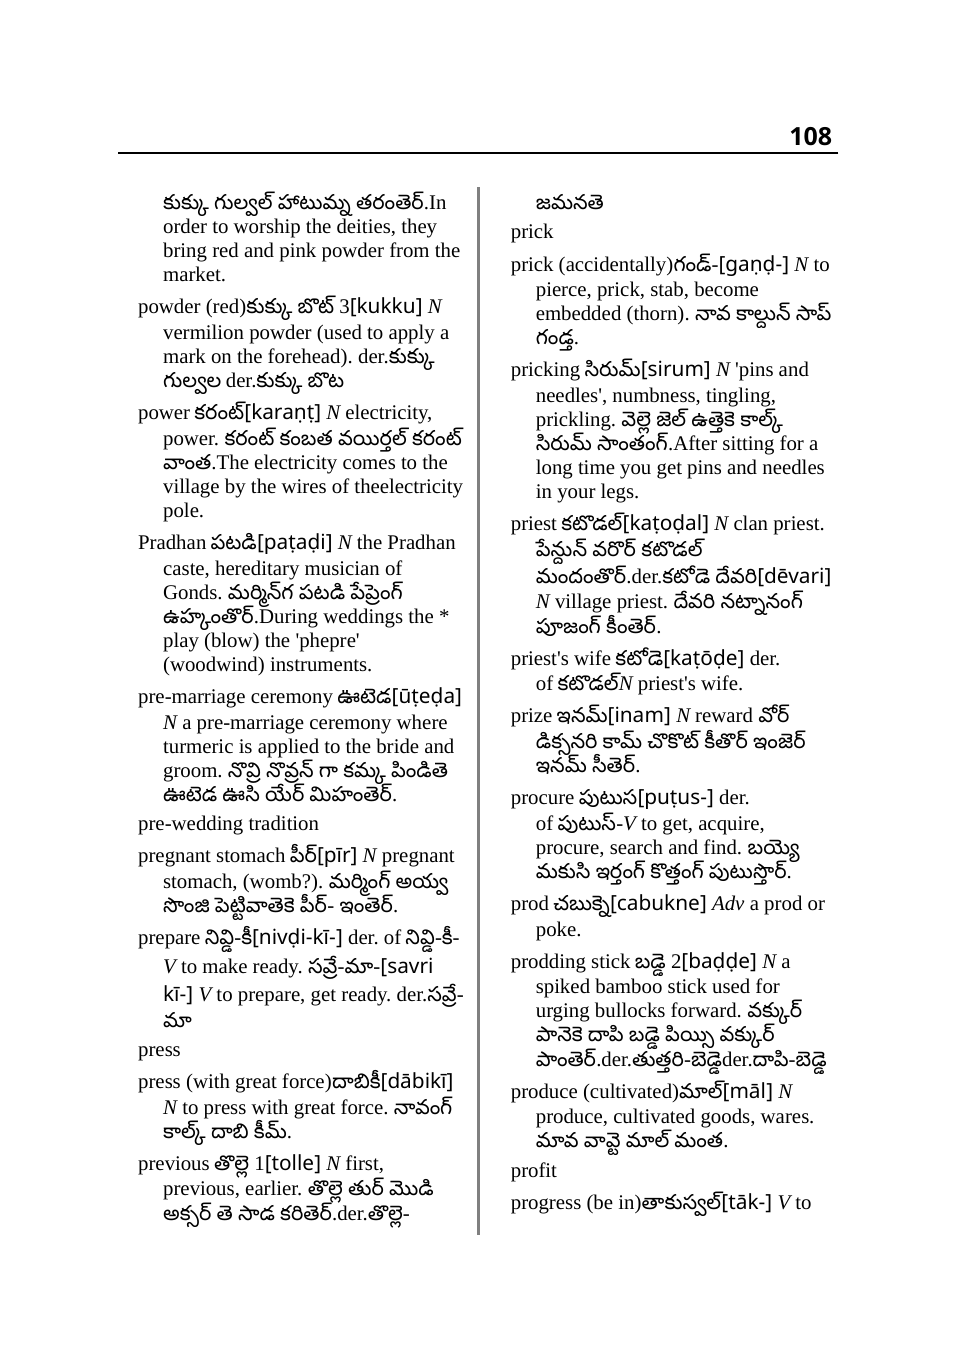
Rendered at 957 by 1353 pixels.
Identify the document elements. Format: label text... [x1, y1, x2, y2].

text prickingసిరుమ్[sirum] N 'pins and needles', numbness, tingling, prickling. వెల్లె జెల్ ఉత్తెకె కాల్క్ సిరుమ్ సాంతంగ్.After sitting for a long time you get pins and needles in your legs. [492, 351, 837, 505]
text prick [492, 216, 837, 246]
text prodding stickబడ్డె 2[baḍḍe] N a spiked bamboo stick used for urging bullocks forward. వక్కుర్ పానెకె దాపి బడ్డె పియ్సి వక్కుర్ పాంతెర్.der.తుత్తరి-బెడ్డెder.దాపి-బెడ్డె [492, 943, 837, 1073]
text prodచబుక్నె[cabukne] Adv a prod or poke. [492, 885, 837, 943]
text కుక్కు గుల్వల్ హాటుమ్న తరంతెర్.In order to worship the deities, they bring red and pink powder from the market. [119, 188, 465, 288]
text powder (red)కుక్కు బొట్ 3[kukku] N vermilion powder (used to apply a mark on the forehead). der.కుక్కు గుల్వలder.కుక్కు బొట [119, 288, 465, 394]
text priestకటొడల్[kaṭoḍal] N clan priest. పేన్దున్ వరొర్ కటొడల్ మందంతొర్.der.కటోడె దేవరి[dēvari] N village priest. దేవరి నట్నానంగ్ పూజంగ్ కీంతెర్. [492, 505, 837, 640]
text pre-wedding tradition [119, 808, 465, 837]
text procureపుటుస[puṭus-] der. ofపుటుస్-V to get, acquire, procure, search and find. బయ్యె మకుసి ఇర్తంగ్ కొత్తంగ్ పుటుస్తొర్. [492, 779, 837, 885]
text prick (accidentally)గండ్-[gaṇḍ-] N to pierce, prick, stab, become embedded (thorn). నావ కాల్దున్ సాప్ గండ్త. [492, 246, 837, 351]
text powerకరంట్[karaṇṭ] N electricity, power. కరంట్ కంబత వయిర్తల్ కరంట్ వాంత.The electricity comes to the village by the wires of theelectricity pole. [119, 394, 465, 524]
text press (with great force)దాబికీ[dābikī] N to press with great force. నావంగ్ కాల్క్ దాబి కీమ్. [119, 1063, 465, 1145]
text progress (be in)తాకుస్వల్[tāk-] V to [492, 1184, 837, 1219]
text prepareనివ్డి-కీ[nivḍi-kī-] der. ofనివ్డి-కీ-V to make ready. సవ్రే-మా-[savri kī-] V to prepare, get ready. der.సవ్రే-మా [119, 919, 465, 1034]
text produce (cultivated)మాల్[māl] N produce, cultivated goods, wares. మావ వావ్టె మాల్ మంత. [492, 1073, 837, 1154]
text priest's wifeకటోడె[kaṭōḍe] der. ofకటొడల్N priest's wife. [492, 640, 837, 697]
text Pradhanపటడి[paṭaḍi] N the Pradhan caste, hereditary musician of Gonds. మర్మిన్‌గ పటడి పేప్రెంగ్ ఉహ్కంతొర్.During weddings the * play (blow) the 'phepre' (woodwind) instruments. [119, 524, 465, 678]
text previousతొల్లె 1[tolle] N first, previous, earlier. తొల్లె తుర్ మొడి అక్సర్ తె సాడ కరితెర్.der.తొల్లె- [119, 1145, 465, 1229]
text జమనతె [492, 188, 837, 216]
text press [119, 1034, 465, 1063]
text profit [492, 1154, 837, 1184]
text prizeఇనమ్[inam] N reward వోర్ డిక్సనరి కామ్ చొకొట్ కీతొర్ ఇంజెర్ ఇనమ్ సీతెర్. [492, 697, 837, 779]
text pre-marriage ceremonyఊటెడ[ūṭeḍa] N a pre-marriage ceremony where turmeric is applied to the bride and groom. నొవ్రి నొవ్రన్ గా కమ్క పిండితె ఊటెడ ఊసి యేర్ మిహంతెర్. [119, 678, 465, 808]
text pregnant stomachపీర్[pīr] N pregnant stomach, (womb?). మర్మింగ్ అయ్వ సొంజి పెట్టివాతెకె పీర్- ఇంతెర్. [119, 837, 465, 919]
